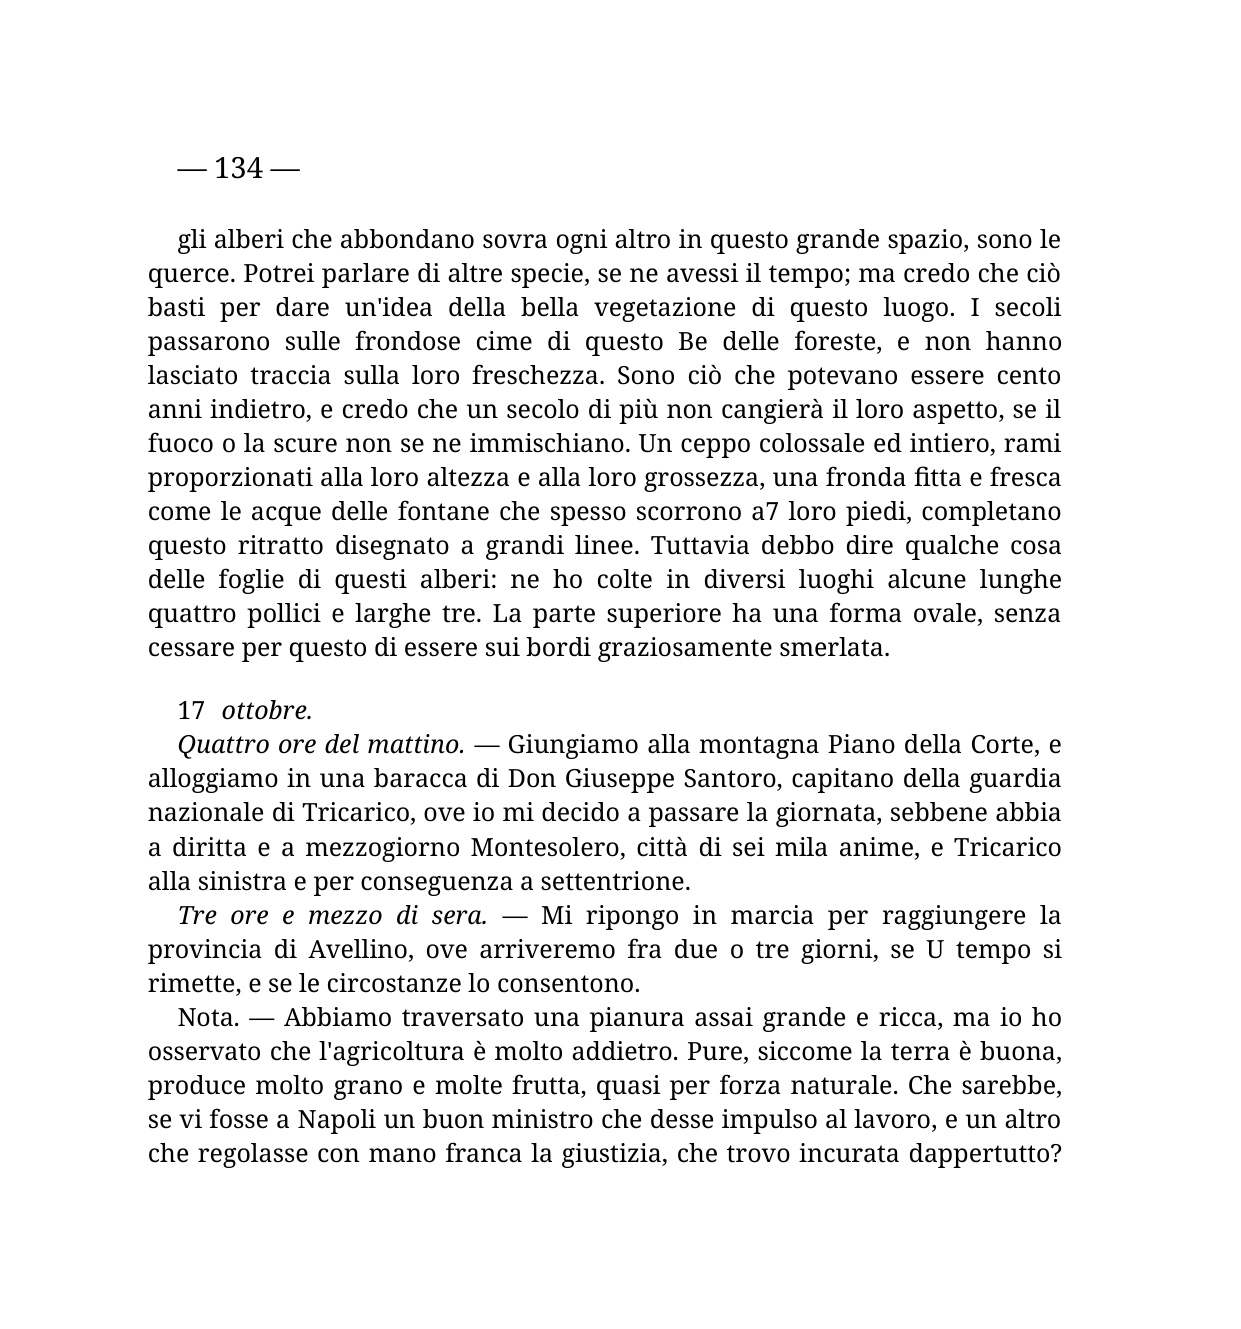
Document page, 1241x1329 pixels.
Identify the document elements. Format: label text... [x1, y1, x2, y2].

text Nota. — Abbiamo traversato una pianura assai grande e ricca, ma io ho osservato che l'agricoltura è molto addietro. Pure, siccome la terra è buona, produce molto grano e molte frutta, quasi per forza naturale. Che sarebbe, se vi fosse a Napoli un buon ministro che desse impulso al lavoro, e un altro che regolasse con mano franca la giustizia, che trovo incurata dappertutto? [148, 999, 1063, 1170]
text 17 ottobre. [148, 693, 1063, 727]
text Tre ore e mezzo di sera. — Mi ripongo in marcia per raggiungere la provincia di Avellino, ove arriveremo fra due o tre giorni, se U tempo si rimette, e se le circostanze lo consentono. [148, 897, 1063, 999]
text Quattro ore del mattino. — Giungiamo alla montagna Piano della Corte, e alloggiamo in una baracca di Don Giuseppe Santoro, capitano della guardia nazionale di Tricarico, ove io mi decido a passare la giornata, sebbene abbia a diritta e a mezzogiorno Montesolero, città di sei mila anime, e Tricarico alla sinistra e per conseguenza a settentrione. [148, 727, 1063, 897]
text gli alberi che abbondano sovra ogni altro in questo grande spazio, sono le querce. Potrei parlare di altre specie, se ne avessi il tempo; ma credo che ciò basti per dare un'idea della bella vegetazione di questo luogo. I secoli passarono sulle frondose cime di questo Be delle foreste, e non hanno lasciato traccia sulla loro freschezza. Sono ciò che potevano essere cento anni indietro, e credo che un secolo di più non cangierà il loro aspetto, se il fuoco o la scure non se ne immischiano. Un ceppo colossale ed intiero, rami proporzionati alla loro altezza e alla loro grossezza, una fronda fitta e fresca come le acque delle fontane che spesso scorrono a7 loro piedi, completano questo ritratto disegnato a grandi linee. Tuttavia debbo dire qualche cosa delle foglie di questi alberi: ne ho colte in diversi luoghi alcune lunghe quattro pollici e larghe tre. La parte superiore ha una forma ovale, senza cessare per questo di essere sui bordi graziosamente smerlata. [148, 221, 1063, 664]
text — 134 — [148, 148, 1063, 187]
